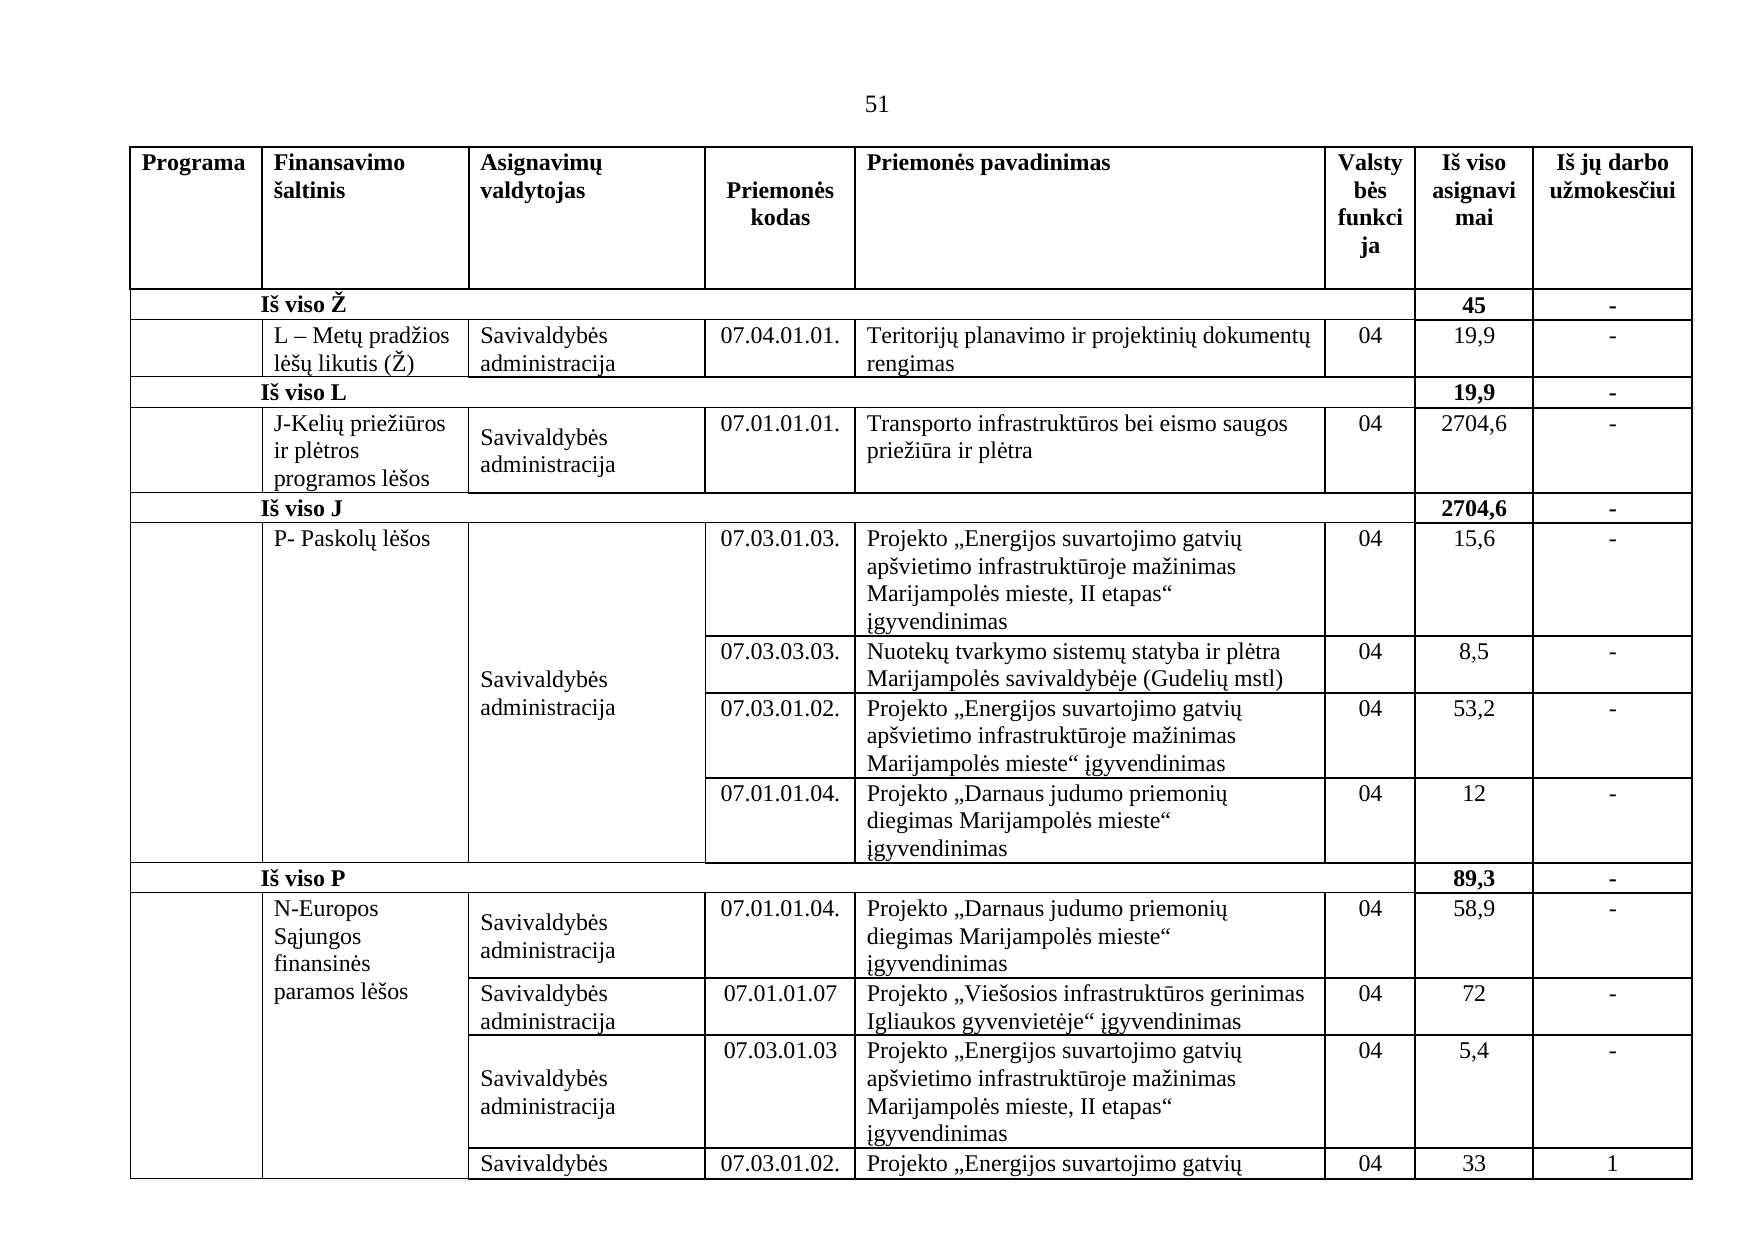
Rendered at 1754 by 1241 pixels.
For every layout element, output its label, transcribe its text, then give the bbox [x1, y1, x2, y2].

table_cell 04 [1326, 779, 1414, 862]
table_cell Savivaldybės administracija [469, 1036, 704, 1147]
table_cell 89,3 [1416, 864, 1532, 892]
table_cell Projekto „Energijos suvartojimo gatvių [856, 1149, 1324, 1177]
table_cell 2704,6 [1416, 409, 1532, 492]
table_cell - [1534, 378, 1691, 407]
table_cell - [1534, 637, 1691, 692]
table_cell 07.01.01.04. [706, 893, 854, 977]
table_cell 2704,6 [1416, 494, 1532, 522]
table_cell - [1534, 864, 1691, 892]
table_cell - [1534, 409, 1691, 492]
table_cell 07.03.01.02. [706, 694, 854, 777]
table_cell Savivaldybės administracija [469, 408, 704, 492]
table_header Iš jų darbo užmokesčiui [1534, 148, 1691, 288]
table_cell Projekto „Energijos suvartojimo gatvių apšvietimo infrastruktūroje mažinimas Marijampolės mieste“ įgyvendinimas [856, 694, 1324, 777]
table_cell - [1534, 779, 1691, 862]
table_cell Projekto „Energijos suvartojimo gatvių apšvietimo infrastruktūroje mažinimas Marijampolės mieste, II etapas“ įgyvendinimas [856, 523, 1324, 634]
table_cell 58,9 [1416, 894, 1532, 977]
table_cell 04 [1326, 637, 1414, 692]
table_cell [470, 259, 704, 288]
table_cell [706, 259, 854, 288]
table_cell [131, 408, 262, 492]
table_cell 04 [1326, 1149, 1414, 1177]
table_cell - [1534, 1036, 1691, 1147]
table_header Priemonės pavadinimas [856, 148, 1324, 259]
table_cell Projekto „Darnaus judumo priemonių diegimas Marijampolės mieste“ įgyvendinimas [856, 779, 1324, 862]
table_cell Savivaldybės administracija [469, 979, 704, 1034]
table_cell 07.03.01.03 [706, 1036, 854, 1147]
table_cell 1 [1534, 1149, 1691, 1177]
table_cell Savivaldybės administracija [469, 523, 705, 862]
table_cell 07.01.01.01. [706, 408, 854, 492]
table_cell 04 [1326, 1036, 1414, 1147]
table_cell [856, 259, 1324, 288]
table_cell [131, 523, 262, 862]
table_cell 04 [1326, 893, 1414, 977]
table_cell [131, 259, 261, 288]
table_header Finansavimo šaltinis [263, 148, 468, 259]
table_cell Iš viso P [131, 863, 1414, 892]
table_cell 8,5 [1416, 637, 1532, 692]
table_cell [1326, 259, 1414, 288]
table_header Asignavimų valdytojas [470, 148, 704, 259]
table_cell Projekto „Viešosios infrastruktūros gerinimas Igliaukos gyvenvietėje“ įgyvendinimas [856, 979, 1324, 1034]
table_cell 5,4 [1416, 1036, 1532, 1147]
table_cell 04 [1326, 320, 1414, 376]
table_cell 53,2 [1416, 694, 1532, 777]
table_cell L – Metų pradžios lėšų likutis (Ž) [263, 320, 468, 376]
table_cell - [1534, 894, 1691, 977]
table_cell Iš viso L [131, 377, 1414, 407]
table_cell Iš viso J [131, 493, 1414, 522]
table_cell 72 [1416, 979, 1532, 1034]
table_header Iš viso asignavimai [1416, 148, 1532, 288]
table_cell 12 [1416, 779, 1532, 862]
table_cell - [1534, 321, 1691, 376]
table_cell 33 [1416, 1149, 1532, 1177]
table_cell 07.01.01.07 [706, 979, 854, 1034]
table_cell Projekto „Darnaus judumo priemonių diegimas Marijampolės mieste“ įgyvendinimas [856, 893, 1324, 977]
table_cell N-Europos Sąjungos finansinės paramos lėšos [263, 893, 468, 1177]
table_cell J-Kelių priežiūros ir plėtros programos lėšos [263, 408, 468, 492]
table_cell Nuotekų tvarkymo sistemų statyba ir plėtra Marijampolės savivaldybėje (Gudelių mstl) [856, 637, 1324, 692]
table_cell Projekto „Energijos suvartojimo gatvių apšvietimo infrastruktūroje mažinimas Marijampolės mieste, II etapas“ įgyvendinimas [856, 1036, 1324, 1147]
table_cell Savivaldybės administracija [469, 893, 704, 977]
table_cell 15,6 [1416, 524, 1532, 634]
table_cell [131, 893, 262, 1177]
table_cell 19,9 [1416, 321, 1532, 376]
table_cell 07.03.03.03. [706, 637, 854, 692]
table_cell [131, 320, 262, 376]
table_cell Savivaldybės administracija [469, 320, 704, 376]
table_cell - [1534, 979, 1691, 1034]
table_cell - [1534, 290, 1691, 319]
table_cell Teritorijų planavimo ir projektinių dokumentų rengimas [856, 320, 1324, 376]
table_cell P- Paskolų lėšos [263, 523, 468, 862]
table_header Valstybės funkcija [1326, 148, 1414, 259]
table_cell Transporto infrastruktūros bei eismo saugos priežiūra ir plėtra [856, 408, 1324, 492]
table_header Priemonės kodas [706, 148, 854, 259]
table_cell 07.03.01.02. [706, 1149, 854, 1177]
table_cell Savivaldybės [469, 1149, 704, 1177]
table_cell 04 [1326, 979, 1414, 1034]
table_cell 07.01.01.04. [706, 779, 854, 862]
table_header Programa [131, 148, 261, 259]
table_cell 19,9 [1416, 378, 1532, 407]
table_cell Iš viso Ž [131, 290, 1414, 319]
table_cell - [1534, 524, 1691, 634]
table_cell [263, 259, 468, 288]
table_cell 04 [1326, 694, 1414, 777]
table_cell 07.04.01.01. [706, 320, 854, 376]
table_cell 07.03.01.03. [706, 523, 854, 634]
table_cell 04 [1326, 523, 1414, 634]
table_cell 04 [1326, 408, 1414, 492]
table_cell - [1534, 694, 1691, 777]
table_cell 45 [1416, 290, 1532, 319]
table_cell - [1534, 494, 1691, 522]
